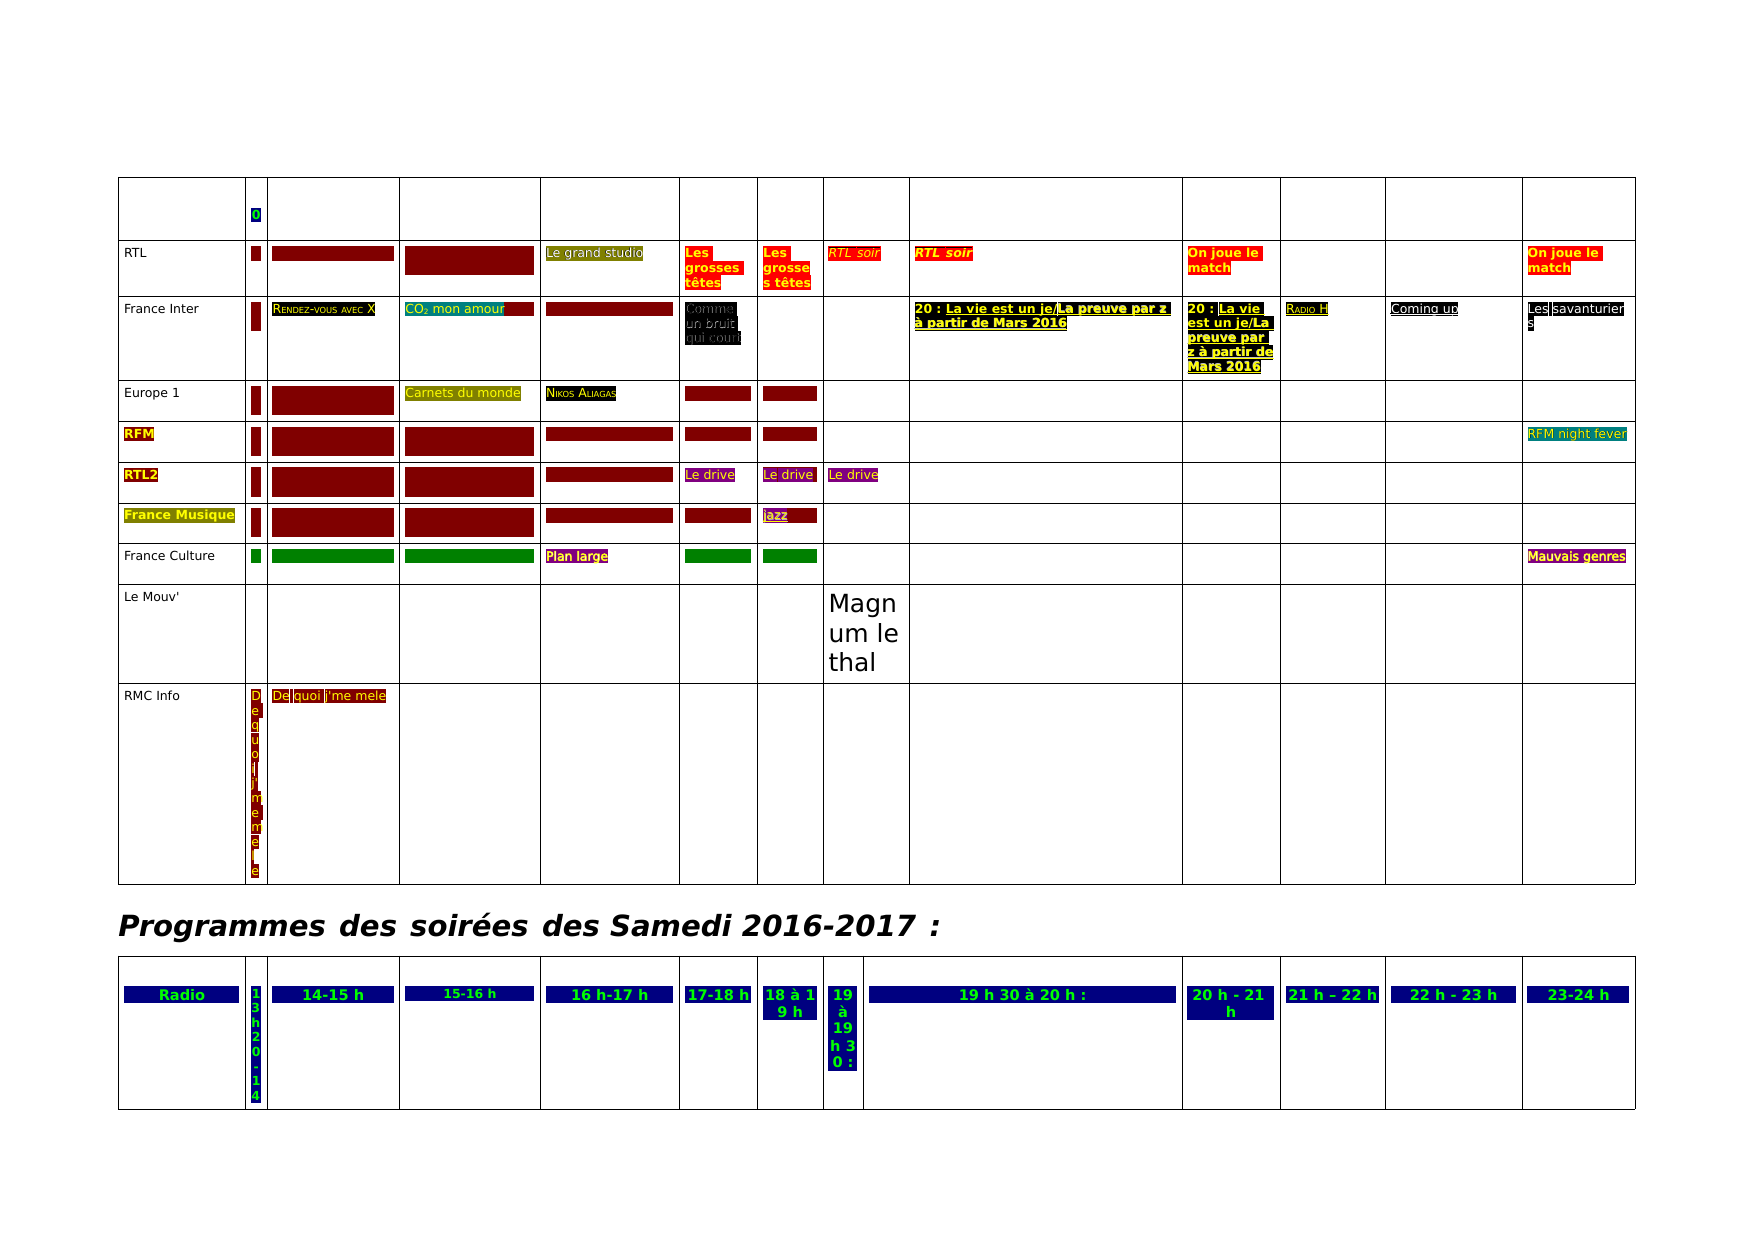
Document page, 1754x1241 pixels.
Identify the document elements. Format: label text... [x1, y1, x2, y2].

table_cell [1183, 544, 1280, 584]
table_cell [246, 504, 267, 543]
table_header 18 à 19 h [758, 957, 823, 1109]
table_cell [1281, 422, 1385, 462]
table_header 0 [246, 178, 267, 240]
table_header 15-16 h [400, 957, 540, 1109]
table_cell [246, 241, 267, 296]
table_cell 20 : La vie est un je/La preuve par z à partir de Mars 2016 [1183, 297, 1280, 380]
table_cell [400, 422, 540, 462]
table_cell [268, 463, 399, 502]
table_cell [1386, 504, 1522, 543]
table_header [1281, 178, 1385, 240]
table_header 17-18 h [680, 957, 757, 1109]
table_cell [758, 381, 823, 421]
table_cell RTL [119, 241, 245, 296]
table_cell [680, 544, 757, 584]
table_header 13 h 20-14 [246, 957, 267, 1109]
table_cell Plan large [541, 544, 679, 584]
table_cell [910, 544, 1182, 584]
table_cell [824, 504, 909, 543]
table_cell Le drive [758, 463, 823, 502]
table_cell [910, 381, 1182, 421]
table_header 22 h - 23 h [1386, 957, 1522, 1109]
table_cell [1523, 504, 1635, 543]
table_cell [1281, 585, 1385, 683]
table_cell [1386, 585, 1522, 683]
table_cell RFM night fever [1523, 422, 1635, 462]
table_cell On joue le match [1523, 241, 1635, 296]
table_header [758, 178, 823, 240]
table_cell Le drive [680, 463, 757, 502]
table_cell [824, 422, 909, 462]
table_cell [541, 463, 679, 502]
table_cell [1281, 381, 1385, 421]
table_header Radio [119, 957, 245, 1109]
table_cell [400, 544, 540, 584]
table_cell [1386, 241, 1522, 296]
table_cell RTL soir [824, 241, 909, 296]
table_header 23-24 h [1523, 957, 1635, 1109]
table_header 19 h 30 à 20 h : [864, 957, 1182, 1109]
table_header [541, 178, 679, 240]
table_cell [1523, 381, 1635, 421]
table_cell [268, 504, 399, 543]
table_header 16 h-17 h [541, 957, 679, 1109]
table_cell RTL2 [119, 463, 245, 502]
table_cell [680, 504, 757, 543]
table_cell CO2 mon amour [400, 297, 540, 380]
table_cell [758, 544, 823, 584]
table_cell Les savanturiers [1523, 297, 1635, 380]
table_cell Le Mouv' [119, 585, 245, 683]
table_header [1386, 178, 1522, 240]
table_header [680, 178, 757, 240]
table_cell De quoi j'me mele [246, 684, 267, 884]
table_header [400, 178, 540, 240]
table_cell [910, 504, 1182, 543]
table_cell [910, 585, 1182, 683]
table_header [268, 178, 399, 240]
table_cell [1386, 463, 1522, 502]
table_header [1183, 178, 1280, 240]
table_cell 20 : La vie est un je/La preuve par z à partir de Mars 2016 [910, 297, 1182, 380]
table_cell [400, 585, 540, 683]
table_cell [1281, 241, 1385, 296]
table_cell [910, 684, 1182, 884]
table_cell On joue le match [1183, 241, 1280, 296]
table_cell Radio H [1281, 297, 1385, 380]
table_cell [400, 241, 540, 296]
table_cell [758, 297, 823, 380]
table_cell Rendez-vous avec X [268, 297, 399, 380]
table_cell [758, 585, 823, 683]
table_cell [1281, 463, 1385, 502]
table_cell [268, 585, 399, 683]
table_cell [541, 585, 679, 683]
table_cell [246, 585, 267, 683]
table_cell [824, 544, 909, 584]
table_cell [1281, 684, 1385, 884]
table_cell Carnets du monde [400, 381, 540, 421]
table_cell [268, 241, 399, 296]
table_cell [541, 297, 679, 380]
table_cell [1386, 684, 1522, 884]
table_cell France Culture [119, 544, 245, 584]
table_cell Mauvais genres [1523, 544, 1635, 584]
table_cell [1523, 585, 1635, 683]
table_cell [1183, 381, 1280, 421]
table_cell [1281, 504, 1385, 543]
table_cell [680, 684, 757, 884]
table_header [1523, 178, 1635, 240]
table_cell Coming up [1386, 297, 1522, 380]
table_cell [680, 585, 757, 683]
table_cell [680, 422, 757, 462]
table_header [910, 178, 1182, 240]
table_cell [246, 422, 267, 462]
table_cell Europe 1 [119, 381, 245, 421]
table_cell [1183, 684, 1280, 884]
table_cell [824, 381, 909, 421]
table_cell Nikos Aliagas [541, 381, 679, 421]
table_cell [1386, 544, 1522, 584]
table_cell [268, 422, 399, 462]
table_cell France Inter [119, 297, 245, 380]
table_cell [1183, 585, 1280, 683]
table_cell [910, 463, 1182, 502]
table_cell RFM [119, 422, 245, 462]
table_header [824, 178, 909, 240]
table_cell Magnum lethal [824, 585, 909, 683]
table_header 20 h - 21 h [1183, 957, 1280, 1109]
table_cell [246, 463, 267, 502]
table_cell [1386, 422, 1522, 462]
table_cell [1183, 504, 1280, 543]
table_cell [1523, 684, 1635, 884]
table_cell Le grand studio [541, 241, 679, 296]
table_cell [758, 422, 823, 462]
table_cell Les grosses têtes [758, 241, 823, 296]
table_cell [246, 381, 267, 421]
table_header 21 h – 22 h [1281, 957, 1385, 1109]
table_cell [400, 504, 540, 543]
subtitle Programmes des soirées des Samedi 2016-2017 : [118, 909, 1636, 943]
table_cell [541, 422, 679, 462]
table_cell [246, 544, 267, 584]
table_cell [541, 504, 679, 543]
table_cell [400, 684, 540, 884]
table_cell jazz [758, 504, 823, 543]
table_cell [541, 684, 679, 884]
table_header 14-15 h [268, 957, 399, 1109]
table_cell [1183, 463, 1280, 502]
table_header 19 à 19 h 30 : [824, 957, 863, 1109]
table_cell France Musique [119, 504, 245, 543]
table_cell [1281, 544, 1385, 584]
table_cell Comme un bruit qui court [680, 297, 757, 380]
table_cell [680, 381, 757, 421]
table_cell [1386, 381, 1522, 421]
table_cell [824, 684, 909, 884]
table_cell [910, 422, 1182, 462]
table_cell RTL soir [910, 241, 1182, 296]
table_header [119, 178, 245, 240]
table_cell Le drive [824, 463, 909, 502]
table_cell [268, 381, 399, 421]
table_cell [824, 297, 909, 380]
table_cell [1523, 463, 1635, 502]
table_cell De quoi j'me mele [268, 684, 399, 884]
table_cell [400, 463, 540, 502]
table_cell RMC Info [119, 684, 245, 884]
table_cell [1183, 422, 1280, 462]
table_cell [246, 297, 267, 380]
table_cell [758, 684, 823, 884]
table_cell [268, 544, 399, 584]
table_cell Les grosses têtes [680, 241, 757, 296]
